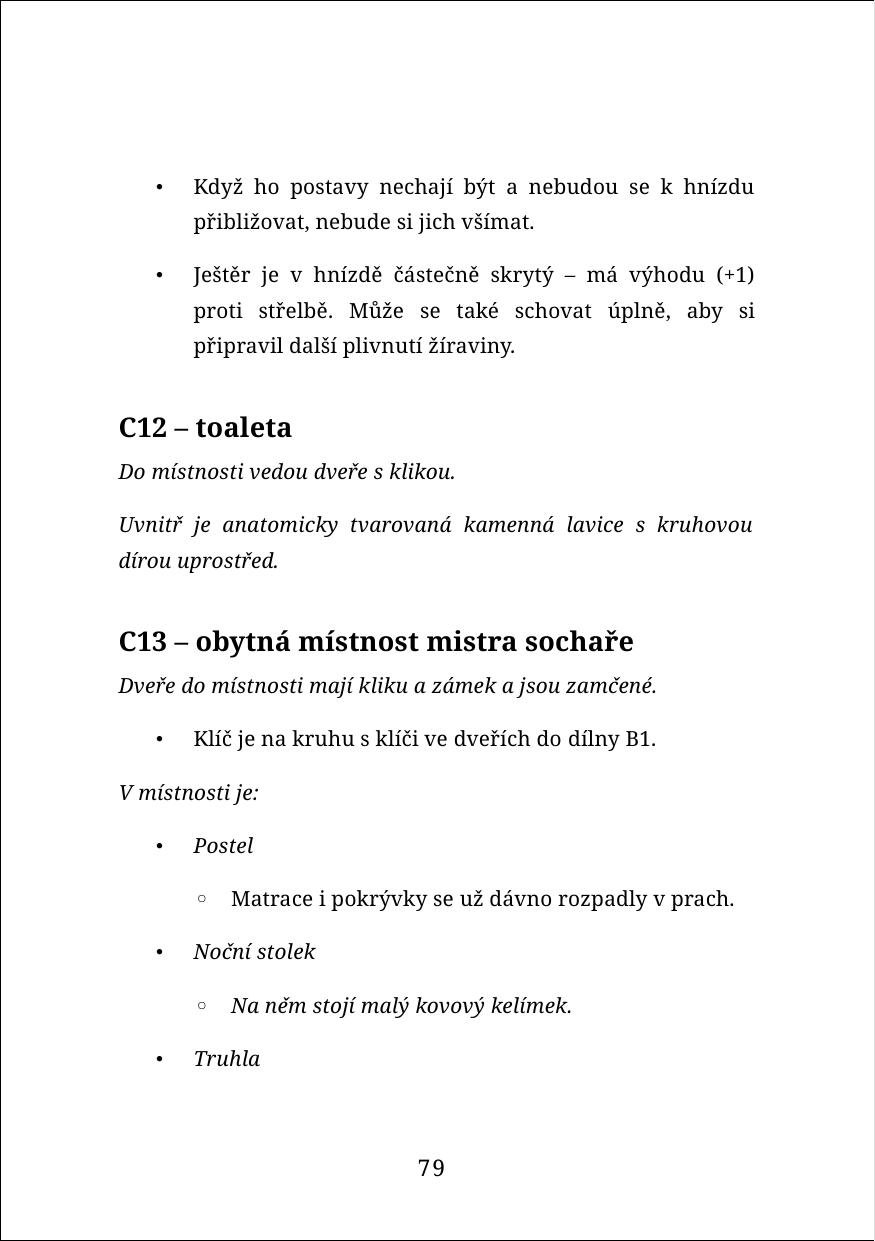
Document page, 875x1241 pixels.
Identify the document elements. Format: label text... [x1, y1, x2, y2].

list Když ho postavy nechají být a nebudou se k hnízdu přibližovat, nebude si jich všímat. [156, 172, 756, 236]
subtitle C13 – obytná místnost mistra sochaře [118, 623, 756, 659]
list Noční stolek [156, 937, 756, 966]
subtitle C12 – toaleta [118, 408, 756, 445]
text Dveře do místnosti mají kliku a zámek a jsou zamčené. [118, 671, 756, 700]
text Uvnitř je anatomicky tvarovaná kamenná lavice s kruhovou dírou uprostřed. [118, 510, 756, 574]
list Ještěr je v hnízdě částečně skrytý – má výhodu (+1) proti střelbě. Může se také schovat úplně, aby si připravil další plivnutí žíraviny. [156, 261, 756, 360]
list Postel [156, 831, 756, 859]
list Matrace i pokrývky se už dávno rozpadly v prach. [193, 884, 756, 913]
list Na něm stojí malý kovový kelímek. [193, 991, 756, 1019]
text V místnosti je: [118, 778, 756, 806]
list Truhla [156, 1044, 756, 1072]
text Do místnosti vedou dveře s klikou. [118, 457, 756, 486]
list Klíč je na kruhu s klíči ve dveřích do dílny B1. [156, 724, 756, 753]
